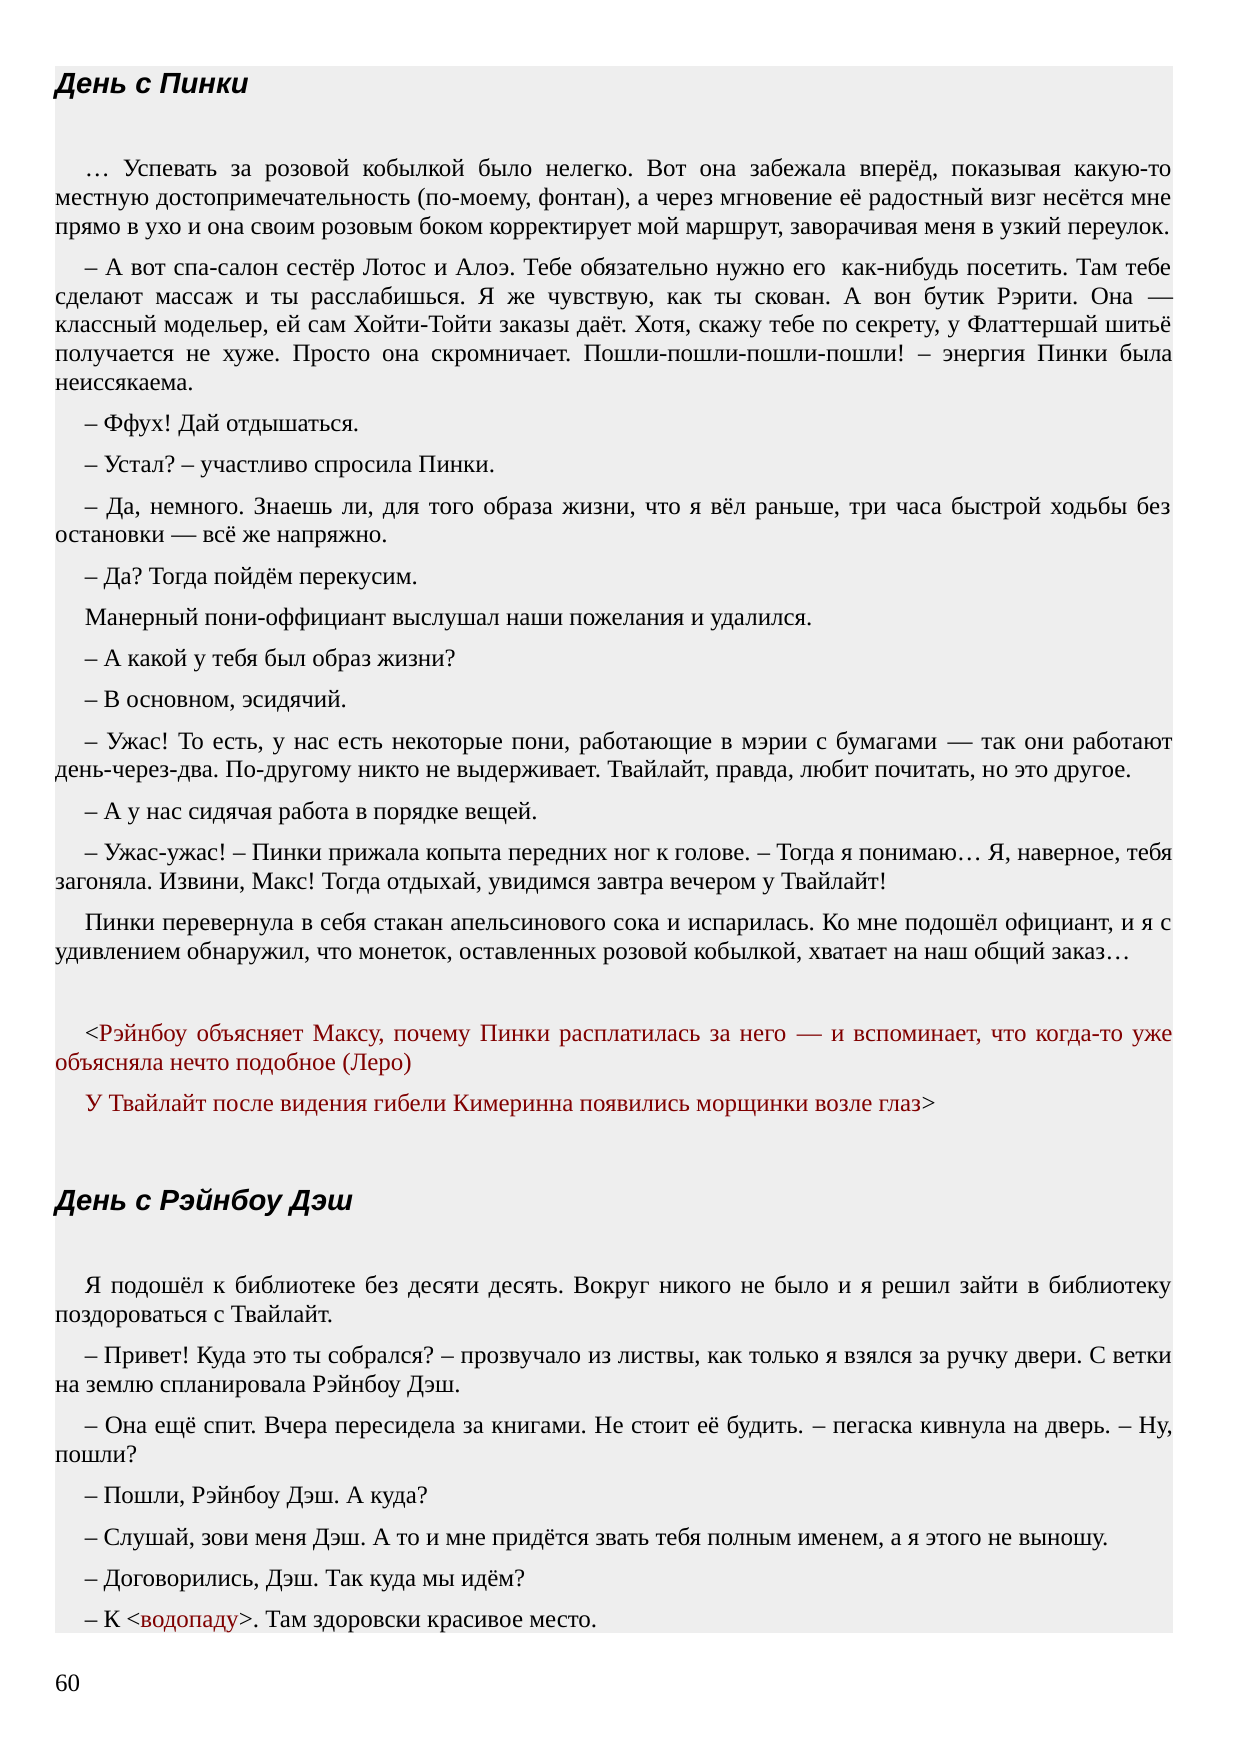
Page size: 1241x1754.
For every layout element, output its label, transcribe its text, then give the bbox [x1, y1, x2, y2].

text Манерный пони-оффициант выслушал наши пожелания и удалился. [55, 602, 1173, 631]
text – Ффух! Дай отдышаться. [55, 408, 1173, 437]
text – Договорились, Дэш. Так куда мы идём? [55, 1563, 1173, 1592]
text – Да, немного. Знаешь ли, для того образа жизни, что я вёл раньше, три часа быстрой ходьбы без остановки — всё же напряжно. [55, 491, 1173, 548]
text Пинки перевернула в себя стакан апельсинового сока и испарилась. Ко мне подошёл официант, и я с удивлением обнаружил, что монеток, оставленных розовой кобылкой, хватает на наш общий заказ… [55, 907, 1173, 964]
subtitle День с Пинки [55, 66, 1173, 99]
text Я подошёл к библиотеке без десяти десять. Вокруг никого не было и я решил зайти в библиотеку поздороваться с Твайлайт. [55, 1271, 1173, 1328]
text … Успевать за розовой кобылкой было нелегко. Вот она забежала вперёд, показывая какую-то местную достопримечательность (по-моему, фонтан), а через мгновение её радостный визг несётся мне прямо в ухо и она своим розовым боком корректирует мой маршрут, заворачивая меня в узкий переулок. [55, 153, 1173, 239]
text – А какой у тебя был образ жизни? [55, 643, 1173, 672]
text – А у нас сидячая работа в порядке вещей. [55, 796, 1173, 824]
text – Да? Тогда пойдём перекусим. [55, 561, 1173, 589]
text – В основном, эсидячий. [55, 684, 1173, 713]
text – Пошли, Рэйнбоу Дэш. А куда? [55, 1481, 1173, 1509]
text – Ужас-ужас! – Пинки прижала копыта передних ног к голове. – Тогда я понимаю… Я, наверное, тебя загоняла. Извини, Макс! Тогда отдыхай, увидимся завтра вечером у Твайлайт! [55, 837, 1173, 894]
text – А вот спа-салон сестёр Лотос и Алоэ. Тебе обязательно нужно его как-нибудь посетить. Там тебе сделают массаж и ты расслабишься. Я же чувствую, как ты скован. А вон бутик Рэрити. Она — классный модельер, ей сам Хойти-Тойти заказы даёт. Хотя, скажу тебе по секрету, у Флаттершай шитьё получается не хуже. Просто она скромничает. Пошли-пошли-пошли-пошли! – энергия Пинки была неиссякаема. [55, 252, 1173, 396]
text – Она ещё спит. Вчера пересидела за книгами. Не стоит её будить. – пегаска кивнула на дверь. – Ну, пошли? [55, 1411, 1173, 1468]
text У Твайлайт после видения гибели Кимеринна появились морщинки возле глаз> [55, 1088, 1173, 1117]
text – Устал? – участливо спросила Пинки. [55, 449, 1173, 478]
text – К <водопаду>. Там здоровски красивое место. [55, 1604, 1173, 1633]
text – Привет! Куда это ты собрался? – прозвучало из листвы, как только я взялся за ручку двери. С ветки на землю спланировала Рэйнбоу Дэш. [55, 1341, 1173, 1398]
text – Ужас! То есть, у нас есть некоторые пони, работающие в мэрии с бумагами — так они работают день-через-два. По-другому никто не выдерживает. Твайлайт, правда, любит почитать, но это другое. [55, 726, 1173, 783]
text – Слушай, зови меня Дэш. А то и мне придётся звать тебя полным именем, а я этого не выношу. [55, 1522, 1173, 1551]
text <Рэйнбоу объясняет Максу, почему Пинки расплатилась за него — и вспоминает, что когда-то уже объясняла нечто подобное (Леро) [55, 1018, 1173, 1076]
subtitle День с Рэйнбоу Дэш [55, 1183, 1173, 1217]
